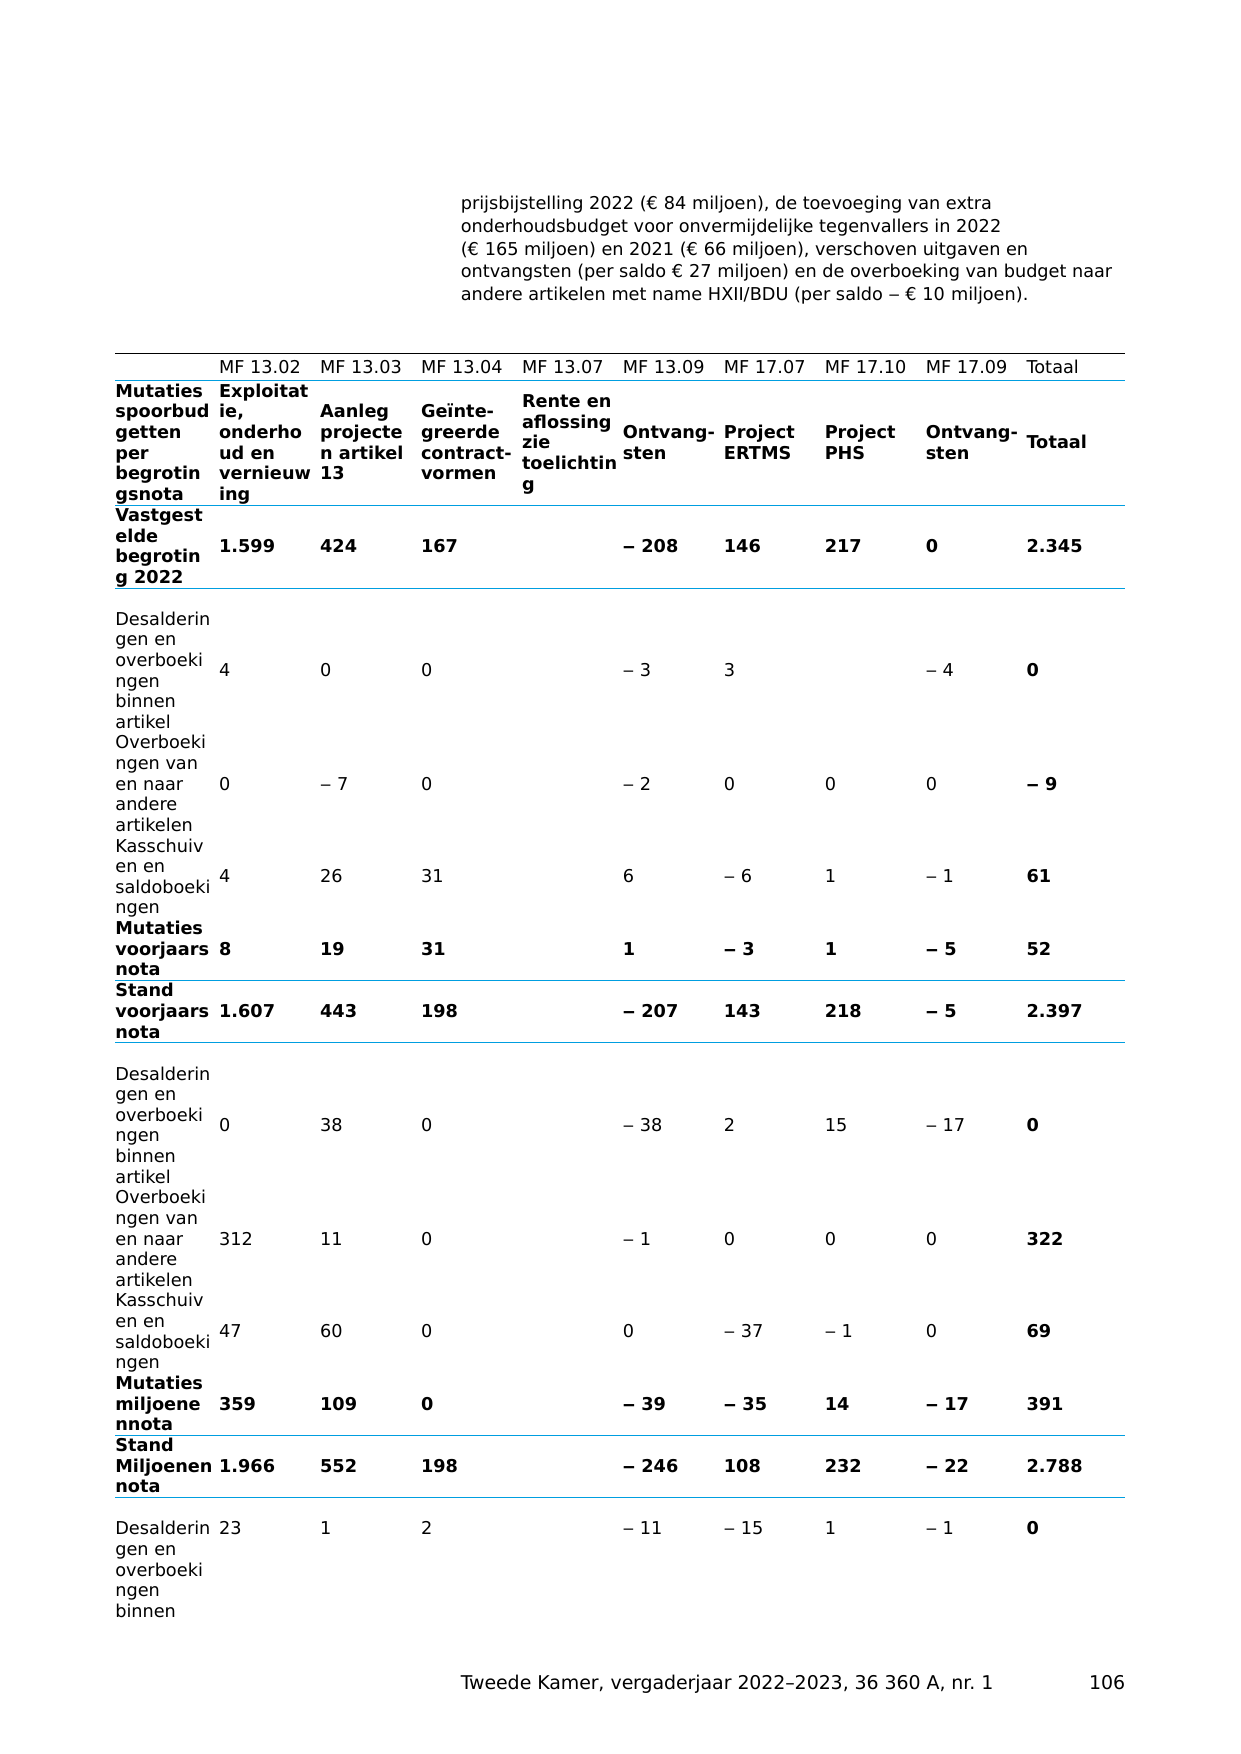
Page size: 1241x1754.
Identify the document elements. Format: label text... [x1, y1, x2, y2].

table_cell 61 [1024, 836, 1125, 918]
table_cell 2.788 [1024, 1436, 1125, 1497]
table_cell 108 [721, 1436, 822, 1497]
table_cell Desalderingen en overboekingen binnen [115, 1518, 216, 1621]
table_cell 3 [721, 609, 822, 732]
table_cell ‒ 38 [620, 1064, 721, 1187]
table_cell MF 13.02 [216, 354, 317, 380]
table_cell Desalderingen en overboekingen binnen artikel [115, 1064, 216, 1187]
table_cell [216, 1043, 317, 1063]
table_cell [519, 1373, 620, 1435]
table_cell 0 [822, 733, 923, 836]
table_cell [721, 589, 822, 609]
table_cell 198 [418, 1436, 519, 1497]
table_cell Overboekingen van en naar andere artikelen [115, 733, 216, 836]
table_cell 0 [418, 1373, 519, 1435]
table_cell 198 [418, 981, 519, 1042]
table_cell [620, 1498, 721, 1518]
table_cell 146 [721, 506, 822, 587]
table_cell [822, 609, 923, 732]
text prijsbijstelling 2022 (€ 84 miljoen), de toevoeging van extra onderhoudsbudget voor onvermijdelijke tegenvallers in 2022 (€ 165 miljoen) en 2021 (€ 66 miljoen), verschoven uitgaven en ontvangsten (per saldo € 27 miljoen) en de overboeking van budget naar andere artikelen met name HXII/BDU (per saldo ‒ € 10 miljoen). [461, 191, 1125, 305]
table_cell ‒ 2 [620, 733, 721, 836]
table_cell 312 [216, 1187, 317, 1290]
table_cell ‒ 3 [721, 918, 822, 980]
table_cell 47 [216, 1290, 317, 1373]
table_cell ‒ 17 [923, 1373, 1023, 1435]
table_cell ‒ 17 [923, 1064, 1023, 1187]
table_cell MF 13.03 [317, 354, 418, 380]
table_cell 2 [418, 1518, 519, 1621]
table_cell [822, 589, 923, 609]
table_cell [519, 918, 620, 980]
table_cell 0 [620, 1290, 721, 1373]
table_cell 217 [822, 506, 923, 587]
table_cell 167 [418, 506, 519, 587]
table_cell Overboekingen van en naar andere artikelen [115, 1187, 216, 1290]
table_cell [216, 589, 317, 609]
table_cell 552 [317, 1436, 418, 1497]
table_cell 0 [923, 506, 1023, 587]
table_cell ‒ 1 [822, 1290, 923, 1373]
table_cell ‒ 3 [620, 609, 721, 732]
table_cell Ontvang-sten [620, 381, 721, 504]
table_cell [519, 836, 620, 918]
table_cell 0 [1024, 1518, 1125, 1621]
table_cell 2.345 [1024, 506, 1125, 587]
table_cell [519, 981, 620, 1042]
table_cell [822, 1498, 923, 1518]
table_cell Kasschuiven en saldoboekingen [115, 836, 216, 918]
table_cell [923, 1043, 1023, 1063]
table_cell 0 [216, 733, 317, 836]
table_cell Stand voorjaarsnota [115, 981, 216, 1042]
table_cell 4 [216, 609, 317, 732]
table_cell [519, 506, 620, 587]
table_cell Rente en aflossing zie toelichting [519, 381, 620, 504]
table_cell Geïnte-greerde contract-vormen [418, 381, 519, 504]
table_cell 1.966 [216, 1436, 317, 1497]
table_cell MF 13.07 [519, 354, 620, 380]
table_cell Ontvang-sten [923, 381, 1023, 504]
table_cell Aanleg projecten artikel 13 [317, 381, 418, 504]
table_cell Mutaties miljoenennota [115, 1373, 216, 1435]
table_cell 1.607 [216, 981, 317, 1042]
table_cell Vastgestelde begroting 2022 [115, 506, 216, 587]
table_cell 1 [822, 1518, 923, 1621]
table_cell [115, 1043, 216, 1063]
table_cell [519, 1043, 620, 1063]
table_cell [1024, 1498, 1125, 1518]
table_cell 2 [721, 1064, 822, 1187]
table_cell 0 [923, 733, 1023, 836]
table_cell [1024, 1043, 1125, 1063]
table_cell MF 17.10 [822, 354, 923, 380]
table_cell Totaal [1024, 354, 1125, 380]
table_cell 1 [620, 918, 721, 980]
table_cell Mutaties voorjaarsnota [115, 918, 216, 980]
table_cell 1 [317, 1518, 418, 1621]
table_cell 0 [923, 1187, 1023, 1290]
table_cell 38 [317, 1064, 418, 1187]
table_cell 14 [822, 1373, 923, 1435]
table_cell Kasschuiven en saldoboekingen [115, 1290, 216, 1373]
table_cell 0 [418, 609, 519, 732]
table_cell 2.397 [1024, 981, 1125, 1042]
table_cell 0 [822, 1187, 923, 1290]
table_cell 26 [317, 836, 418, 918]
table_cell 0 [721, 733, 822, 836]
table_cell MF 17.07 [721, 354, 822, 380]
table_cell ‒ 246 [620, 1436, 721, 1497]
table_cell [115, 354, 216, 380]
table_cell 0 [418, 1187, 519, 1290]
table_cell ‒ 37 [721, 1290, 822, 1373]
table_cell [115, 1498, 216, 1518]
table_cell ‒ 1 [923, 836, 1023, 918]
table_cell 109 [317, 1373, 418, 1435]
table_cell 391 [1024, 1373, 1125, 1435]
table_cell 0 [418, 1290, 519, 1373]
table_cell Desalderingen en overboekingen binnen artikel [115, 609, 216, 732]
table_cell Project PHS [822, 381, 923, 504]
table_cell ‒ 7 [317, 733, 418, 836]
table_cell Exploitatie, onderhoud en vernieuwing [216, 381, 317, 504]
table_cell 443 [317, 981, 418, 1042]
table_cell [620, 1043, 721, 1063]
table_cell [519, 1064, 620, 1187]
table_cell 322 [1024, 1187, 1125, 1290]
table_cell 8 [216, 918, 317, 980]
table_cell 60 [317, 1290, 418, 1373]
table_cell [216, 1498, 317, 1518]
table_cell 0 [418, 733, 519, 836]
table_header Tabel 65 Specificatie per begrotingsnota (bedragen x € 1 miljoen) [115, 328, 1125, 353]
table_cell 19 [317, 918, 418, 980]
table_cell 4 [216, 836, 317, 918]
table_cell Mutaties spoorbudgetten per begrotingsnota [115, 381, 216, 504]
table_cell 0 [418, 1064, 519, 1187]
table_cell [317, 1498, 418, 1518]
table_cell [519, 733, 620, 836]
table_cell ‒ 5 [923, 981, 1023, 1042]
table_cell 0 [317, 609, 418, 732]
table_cell [721, 1043, 822, 1063]
table_cell Stand Miljoenennota [115, 1436, 216, 1497]
table_cell 11 [317, 1187, 418, 1290]
table_cell [418, 589, 519, 609]
table_cell [923, 1498, 1023, 1518]
table_cell [317, 589, 418, 609]
table_cell 218 [822, 981, 923, 1042]
table_cell [519, 1187, 620, 1290]
table_cell [317, 1043, 418, 1063]
table_cell 69 [1024, 1290, 1125, 1373]
table_cell 1 [822, 918, 923, 980]
table_cell 232 [822, 1436, 923, 1497]
table_cell MF 17.09 [923, 354, 1023, 380]
table_cell 0 [923, 1290, 1023, 1373]
table_cell [519, 589, 620, 609]
table_cell [519, 1290, 620, 1373]
table_cell 31 [418, 918, 519, 980]
table_cell 0 [216, 1064, 317, 1187]
table_cell [519, 1518, 620, 1621]
table_cell [418, 1498, 519, 1518]
table_cell 15 [822, 1064, 923, 1187]
table_cell ‒ 1 [620, 1187, 721, 1290]
table_cell [923, 589, 1023, 609]
table_cell [721, 1498, 822, 1518]
table_cell MF 13.09 [620, 354, 721, 380]
table_cell 359 [216, 1373, 317, 1435]
table_cell 0 [1024, 1064, 1125, 1187]
table_cell 1.599 [216, 506, 317, 587]
table_cell 52 [1024, 918, 1125, 980]
table_cell ‒ 22 [923, 1436, 1023, 1497]
table_cell Totaal [1024, 381, 1125, 504]
table_cell 31 [418, 836, 519, 918]
table_cell ‒ 207 [620, 981, 721, 1042]
table_cell 0 [721, 1187, 822, 1290]
table_cell [418, 1043, 519, 1063]
table_cell ‒ 39 [620, 1373, 721, 1435]
table_cell 6 [620, 836, 721, 918]
table_cell [620, 589, 721, 609]
table_cell 424 [317, 506, 418, 587]
table_cell Project ERTMS [721, 381, 822, 504]
table_cell [519, 609, 620, 732]
table_cell 143 [721, 981, 822, 1042]
table_cell ‒ 11 [620, 1518, 721, 1621]
table_cell [519, 1436, 620, 1497]
table_cell [519, 1498, 620, 1518]
table_cell ‒ 35 [721, 1373, 822, 1435]
table_cell ‒ 1 [923, 1518, 1023, 1621]
table_cell [822, 1043, 923, 1063]
table_cell 0 [1024, 609, 1125, 732]
table_cell [115, 589, 216, 609]
table_cell [1024, 589, 1125, 609]
table_cell ‒ 4 [923, 609, 1023, 732]
table_cell 23 [216, 1518, 317, 1621]
table_cell ‒ 208 [620, 506, 721, 587]
table_cell ‒ 5 [923, 918, 1023, 980]
table_cell MF 13.04 [418, 354, 519, 380]
table_cell 1 [822, 836, 923, 918]
table_cell ‒ 15 [721, 1518, 822, 1621]
table_cell ‒ 6 [721, 836, 822, 918]
table_cell ‒ 9 [1024, 733, 1125, 836]
